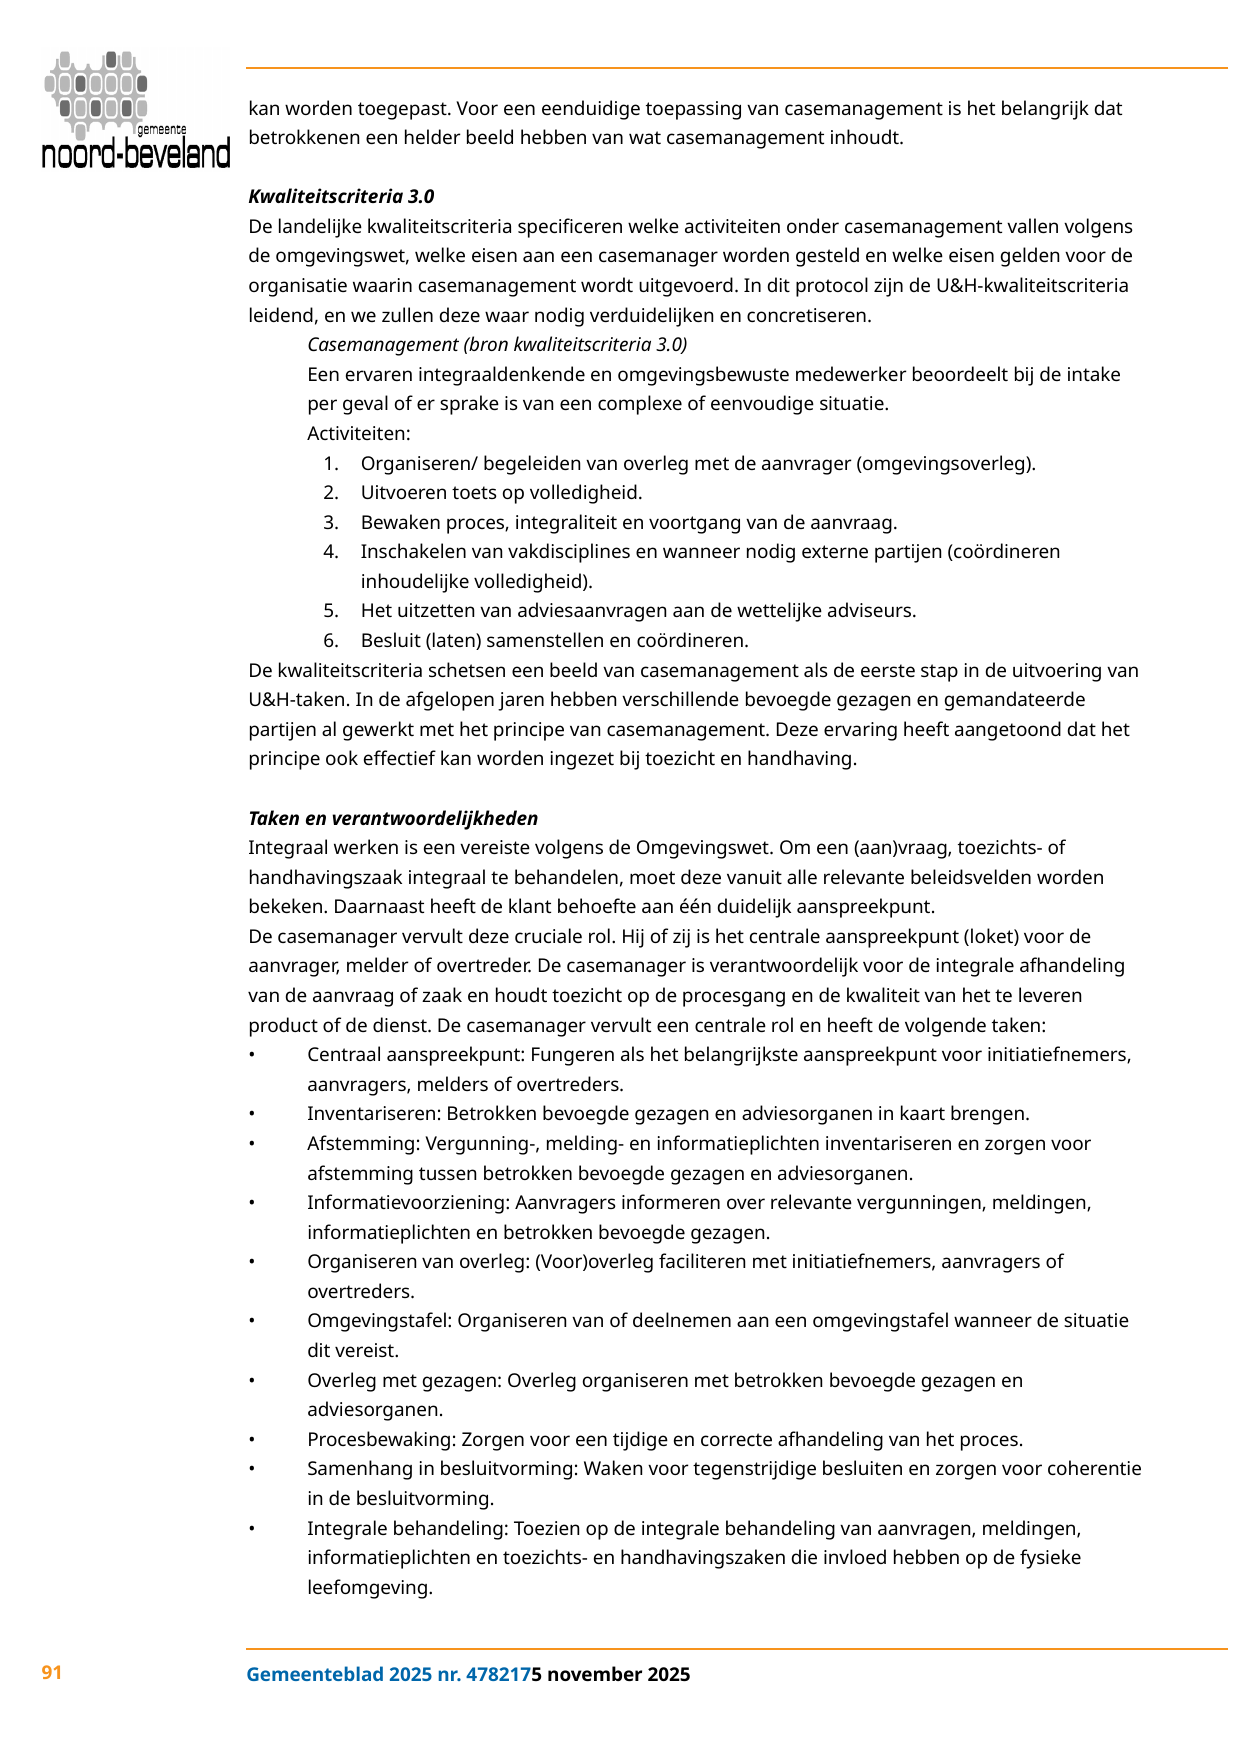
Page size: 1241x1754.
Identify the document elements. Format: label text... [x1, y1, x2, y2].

list Inventariseren: Betrokken bevoegde gezagen en adviesorganen in kaart brengen. [248, 1101, 1152, 1126]
text Taken en verantwoordelijkheden [248, 805, 1152, 831]
text Integraal werken is een vereiste volgens de Omgevingswet. Om een (aan)vraag, toezichts- of handhavingszaak integraal te behandelen, moet deze vanuit alle relevante beleidsvelden worden bekeken. Daarnaast heeft de klant behoefte aan één duidelijk aanspreekpunt. [248, 834, 1152, 919]
text De kwaliteitscriteria schetsen een beeld van casemanagement als de eerste stap in de uitvoering van U&H-taken. In de afgelopen jaren hebben verschillende bevoegde gezagen en gemandateerde partijen al gewerkt met het principe van casemanagement. Deze ervaring heeft aangetoond dat het principe ook effectief kan worden ingezet bij toezicht en handhaving. [248, 657, 1152, 771]
list Omgevingstafel: Organiseren van of deelnemen aan een omgevingstafel wanneer de situatie dit vereist. [248, 1308, 1152, 1363]
list Overleg met gezagen: Overleg organiseren met betrokken bevoegde gezagen en adviesorganen. [248, 1367, 1152, 1422]
list Besluit (laten) samenstellen en coördineren. [323, 627, 1152, 653]
list Samenhang in besluitvorming: Waken voor tegenstrijdige besluiten en zorgen voor coherentie in de besluitvorming. [248, 1456, 1152, 1511]
list Organiseren van overleg: (Voor)overleg faciliteren met initiatiefnemers, aanvragers of overtreders. [248, 1248, 1152, 1304]
list Een ervaren integraaldenkende en omgevingsbewuste medewerker beoordeelt bij de intake per geval of er sprake is van een complexe of eenvoudige situatie. [248, 361, 1152, 416]
list Het uitzetten van adviesaanvragen aan de wettelijke adviseurs. [323, 598, 1152, 623]
list Casemanagement (bron kwaliteitscriteria 3.0) [248, 331, 1152, 357]
text kan worden toegepast. Voor een eenduidige toepassing van casemanagement is het belangrijk dat betrokkenen een helder beeld hebben van wat casemanagement inhoudt. [248, 95, 1152, 150]
text De casemanager vervult deze cruciale rol. Hij of zij is het centrale aanspreekpunt (loket) voor de aanvrager, melder of overtreder. De casemanager is verantwoordelijk voor de integrale afhandeling van de aanvraag of zaak en houdt toezicht op de procesgang en de kwaliteit van het te leveren product of de dienst. De casemanager vervult een centrale rol en heeft de volgende taken: [248, 923, 1152, 1038]
list Integrale behandeling: Toezien op de integrale behandeling van aanvragen, meldingen, informatieplichten en toezichts- en handhavingszaken die invloed hebben op de fysieke leefomgeving. [248, 1515, 1152, 1600]
list Bewaken proces, integraliteit en voortgang van de aanvraag. [323, 509, 1152, 535]
list Activiteiten: [248, 420, 1152, 446]
list Uitvoeren toets op volledigheid. [323, 479, 1152, 505]
text De landelijke kwaliteitscriteria specificeren welke activiteiten onder casemanagement vallen volgens de omgevingswet, welke eisen aan een casemanager worden gesteld en welke eisen gelden voor de organisatie waarin casemanagement wordt uitgevoerd. In dit protocol zijn de U&H-kwaliteitscriteria leidend, en we zullen deze waar nodig verduidelijken en concretiseren. [248, 213, 1152, 328]
text Kwaliteitscriteria 3.0 [248, 183, 1152, 209]
list Afstemming: Vergunning-, melding- en informatieplichten inventariseren en zorgen voor afstemming tussen betrokken bevoegde gezagen en adviesorganen. [248, 1130, 1152, 1186]
list Centraal aanspreekpunt: Fungeren als het belangrijkste aanspreekpunt voor initiatiefnemers, aanvragers, melders of overtreders. [248, 1041, 1152, 1097]
list Inschakelen van vakdisciplines en wanneer nodig externe partijen (coördineren inhoudelijke volledigheid). [323, 538, 1152, 594]
list Organiseren/ begeleiden van overleg met de aanvrager (omgevingsoverleg). [323, 450, 1152, 476]
list Informatievoorziening: Aanvragers informeren over relevante vergunningen, meldingen, informatieplichten en betrokken bevoegde gezagen. [248, 1189, 1152, 1245]
list Procesbewaking: Zorgen voor een tijdige en correcte afhandeling van het proces. [248, 1426, 1152, 1452]
picture [41, 47, 231, 172]
